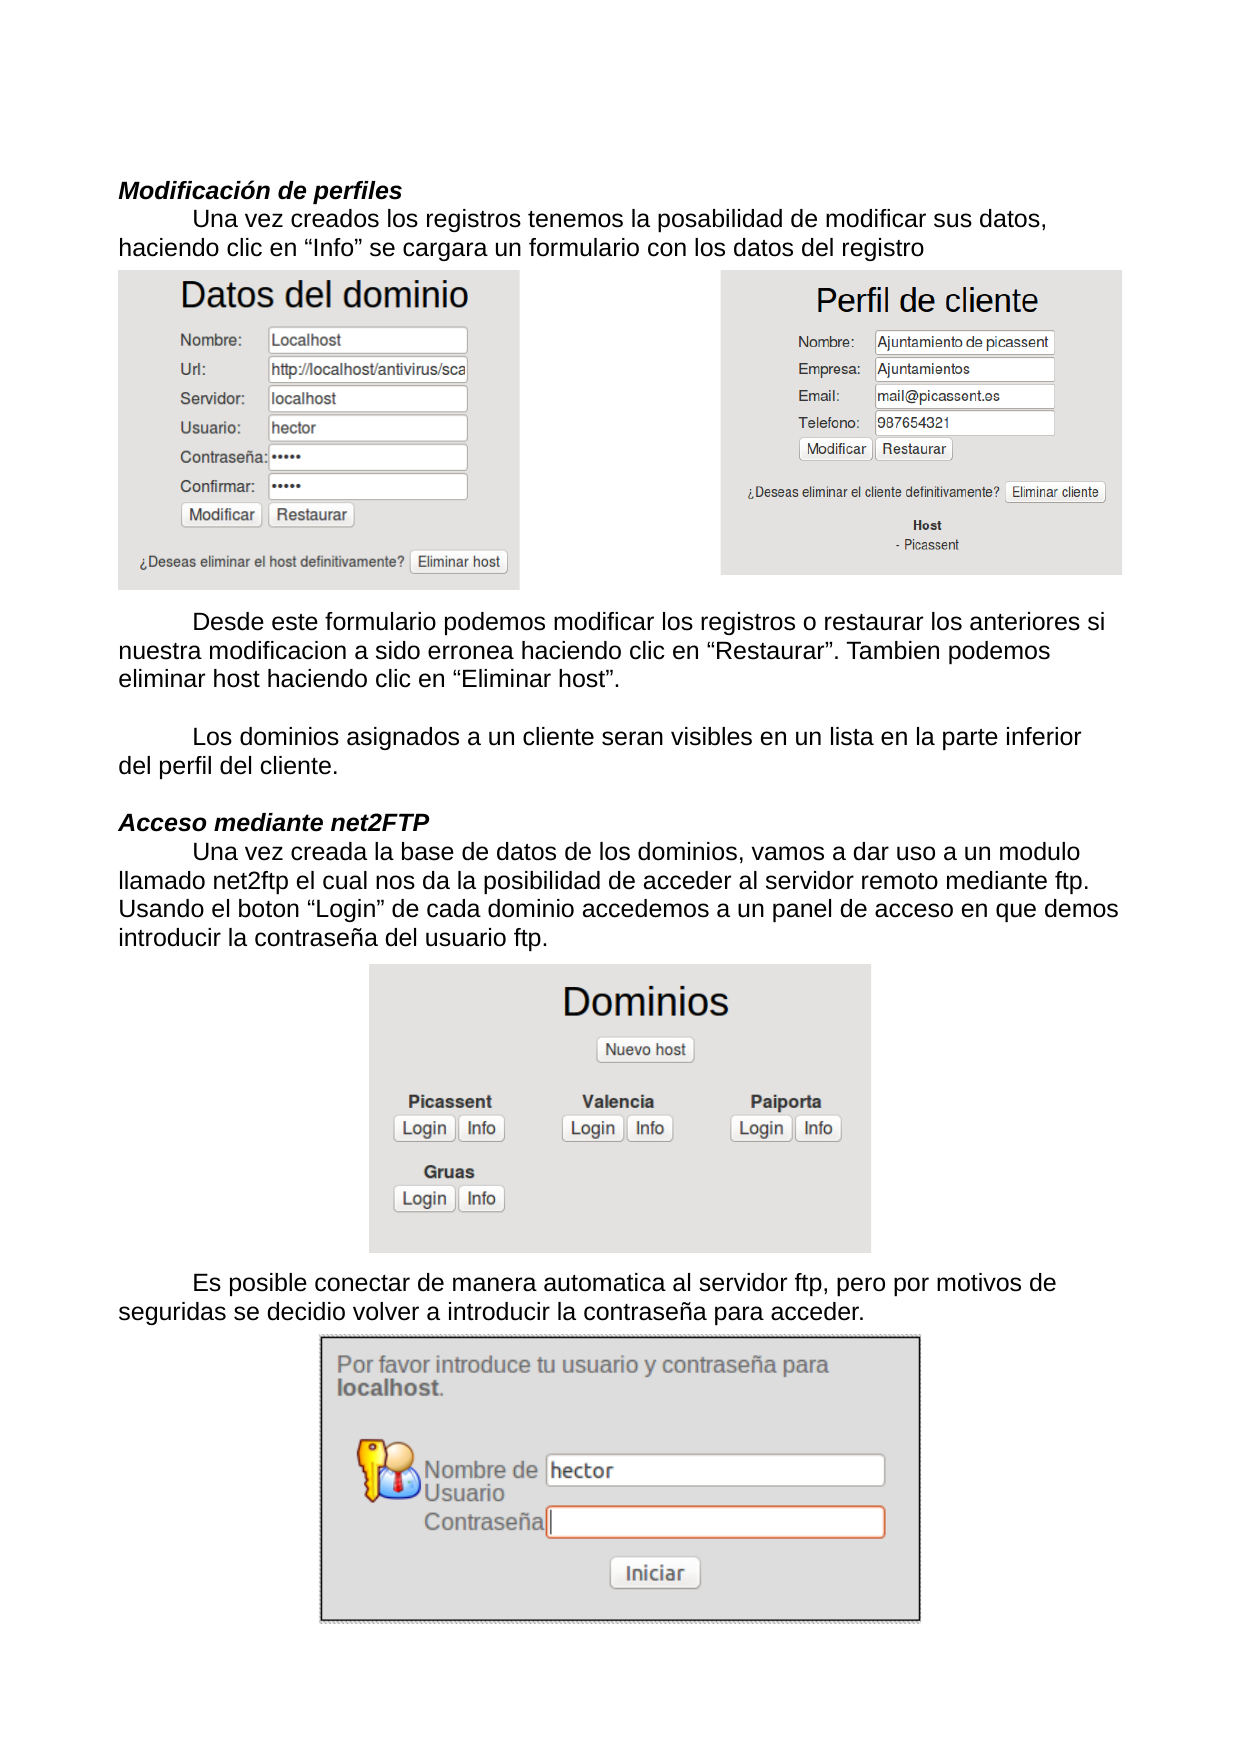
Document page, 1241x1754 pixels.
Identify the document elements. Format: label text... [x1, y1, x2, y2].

picture [318, 1334, 922, 1624]
text Acceso mediante net2FTP [118, 808, 1122, 837]
text Desde este formulario podemos modificar los registros o restaurar los anteriores si nuestra modificacion a sido erronea haciendo clic en “Restaurar”. Tambien podemos eliminar host haciendo clic en “Eliminar host”. [118, 607, 1122, 693]
text Una vez creados los registros tenemos la posabilidad de modificar sus datos, haciendo clic en “Info” se cargara un formulario con los datos del registro [118, 204, 1122, 262]
picture [118, 270, 520, 590]
text Usando el boton “Login” de cada dominio accedemos a un panel de acceso en que demos introducir la contraseña del usuario ftp. [118, 894, 1122, 952]
picture [369, 964, 872, 1253]
text Los dominios asignados a un cliente seran visibles en un lista en la parte inferior del perfil del cliente. [118, 722, 1122, 779]
text Una vez creada la base de datos de los dominios, vamos a dar uso a un modulo llamado net2ftp el cual nos da la posibilidad de acceder al servidor remoto mediante ftp. [118, 837, 1122, 894]
picture [720, 270, 1123, 575]
text Modificación de perfiles [118, 176, 1122, 204]
text Es posible conectar de manera automatica al servidor ftp, pero por motivos de seguridas se decidio volver a introducir la contraseña para acceder. [118, 1268, 1122, 1326]
